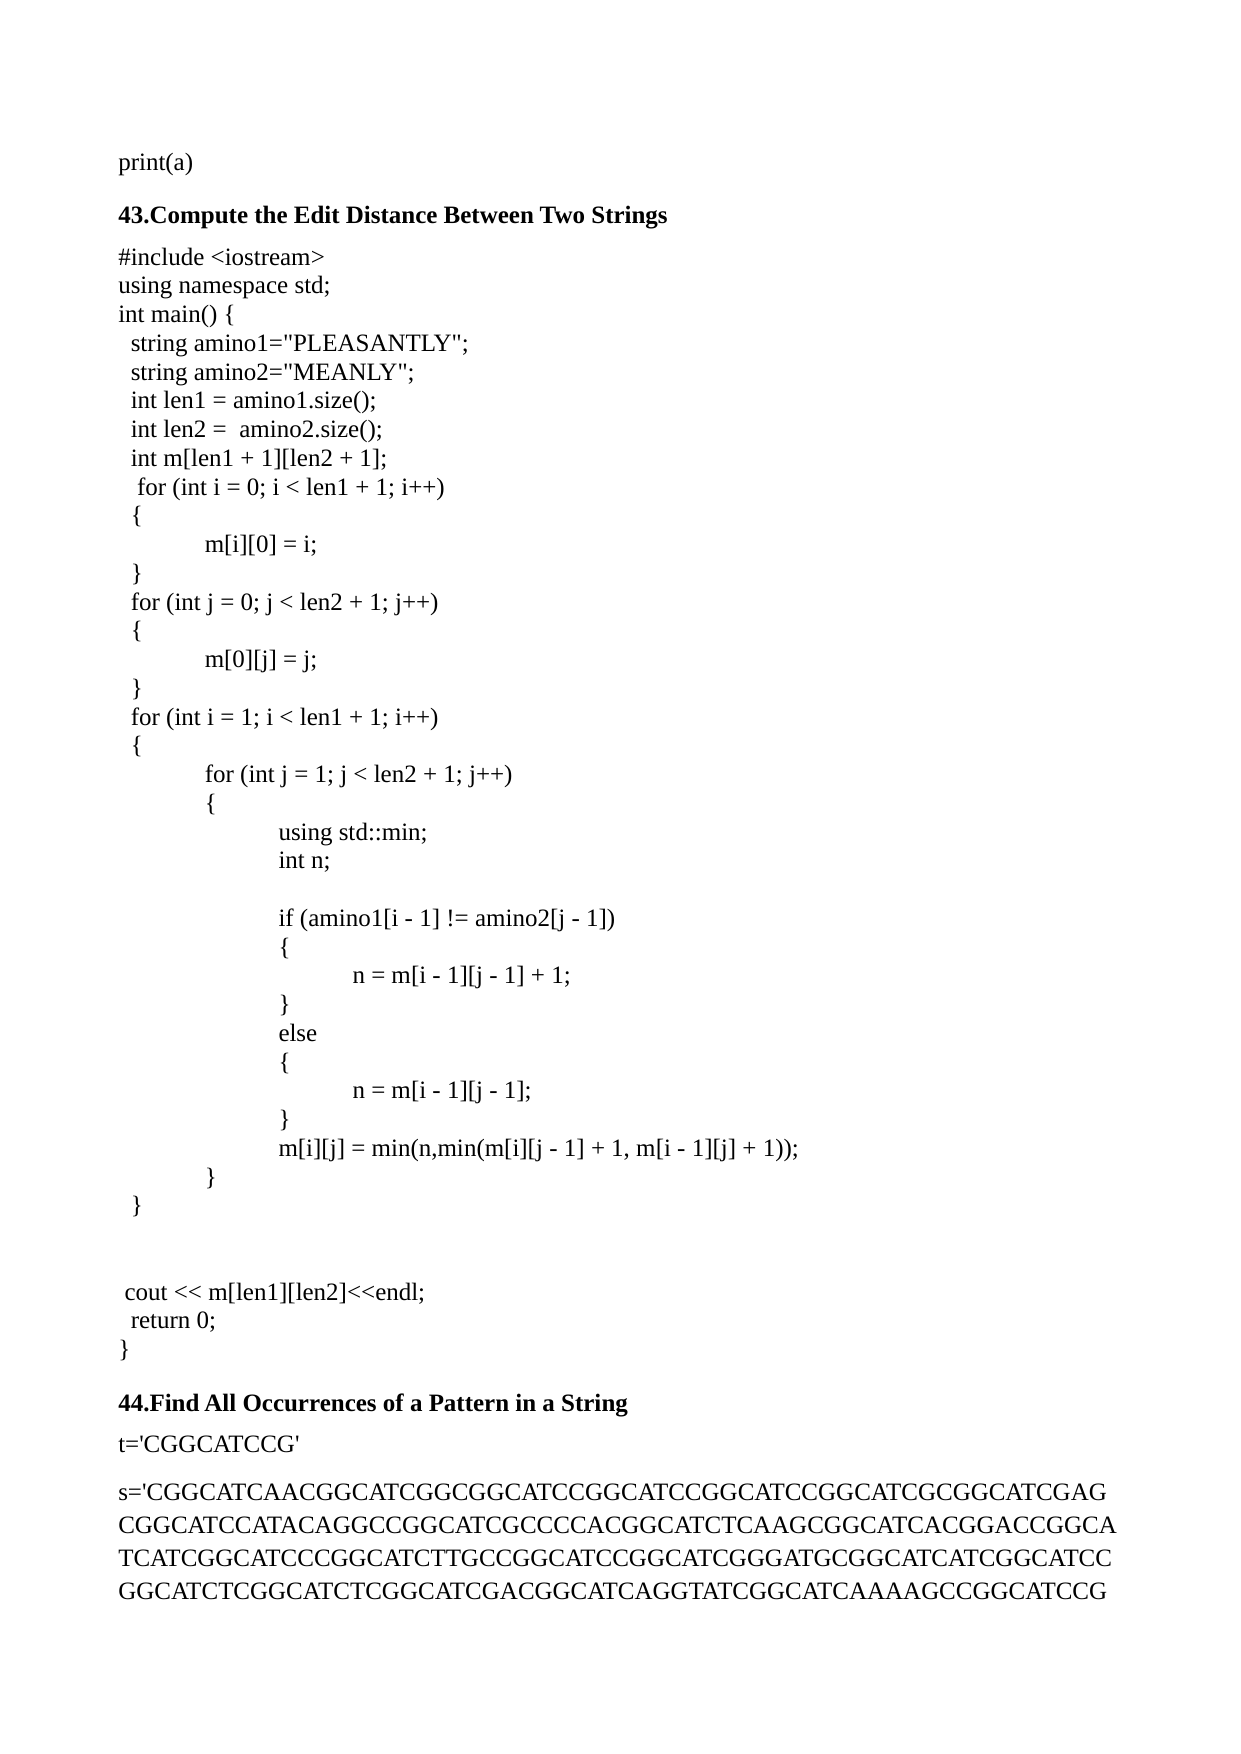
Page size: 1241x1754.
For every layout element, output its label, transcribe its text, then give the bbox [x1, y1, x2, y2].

text t='CGGCATCCG' [118, 1429, 1122, 1458]
text m[0][j] = j; [118, 644, 1122, 673]
text } [118, 989, 1122, 1018]
text } [118, 558, 1122, 587]
text { [118, 788, 1122, 817]
text for (int i = 1; i < len1 + 1; i++) [118, 702, 1122, 731]
text } [118, 1334, 1122, 1363]
text int len1 = amino1.size(); [118, 386, 1122, 414]
text int m[len1 + 1][len2 + 1]; [118, 443, 1122, 472]
text s='CGGCATCAACGGCATCGGCGGCATCCGGCATCCGGCATCCGGCATCGCGGCATCGAGCGGCATCCATACAGGCCGGCATCGCCCCACGGCATCTCAAGCGGCATCACGGACCGGCATCATCGGCATCCCGGCATCTTGCCGGCATCCGGCATCGGGATGCGGCATCATCGGCATCCGGCATCTCGGCATCTCGGCATCGACGGCATCAGGTATCGGCATCAAAAGCCGGCATCCG [118, 1477, 1122, 1605]
text } [118, 673, 1122, 702]
text print(a) [118, 147, 1122, 176]
text m[i][j] = min(n,min(m[i][j - 1] + 1, m[i - 1][j] + 1)); [118, 1133, 1122, 1162]
text { [118, 616, 1122, 644]
text int main() { [118, 299, 1122, 328]
text { [118, 731, 1122, 759]
text m[i][0] = i; [118, 529, 1122, 558]
text int len2 = amino2.size(); [118, 414, 1122, 443]
text { [118, 932, 1122, 961]
text cout << m[len1][len2]<<endl; [118, 1277, 1122, 1306]
text { [118, 1047, 1122, 1076]
text else [118, 1018, 1122, 1047]
subtitle 43.Compute the Edit Distance Between Two Strings [118, 201, 1122, 229]
text #include <iostream> [118, 242, 1122, 271]
text n = m[i - 1][j - 1] + 1; [118, 961, 1122, 989]
text return 0; [118, 1306, 1122, 1334]
text if (amino1[i - 1] != amino2[j - 1]) [118, 903, 1122, 932]
text for (int j = 1; j < len2 + 1; j++) [118, 759, 1122, 788]
text using namespace std; [118, 271, 1122, 299]
text { [118, 501, 1122, 529]
text for (int i = 0; i < len1 + 1; i++) [118, 472, 1122, 501]
text using std::min; [118, 817, 1122, 846]
subtitle 44.Find All Occurrences of a Pattern in a String [118, 1388, 1122, 1417]
text } [118, 1191, 1122, 1219]
text int n; [118, 846, 1122, 874]
text n = m[i - 1][j - 1]; [118, 1076, 1122, 1104]
text } [118, 1104, 1122, 1133]
text } [118, 1162, 1122, 1191]
text string amino2="MEANLY"; [118, 357, 1122, 386]
text for (int j = 0; j < len2 + 1; j++) [118, 587, 1122, 616]
text string amino1="PLEASANTLY"; [118, 328, 1122, 357]
